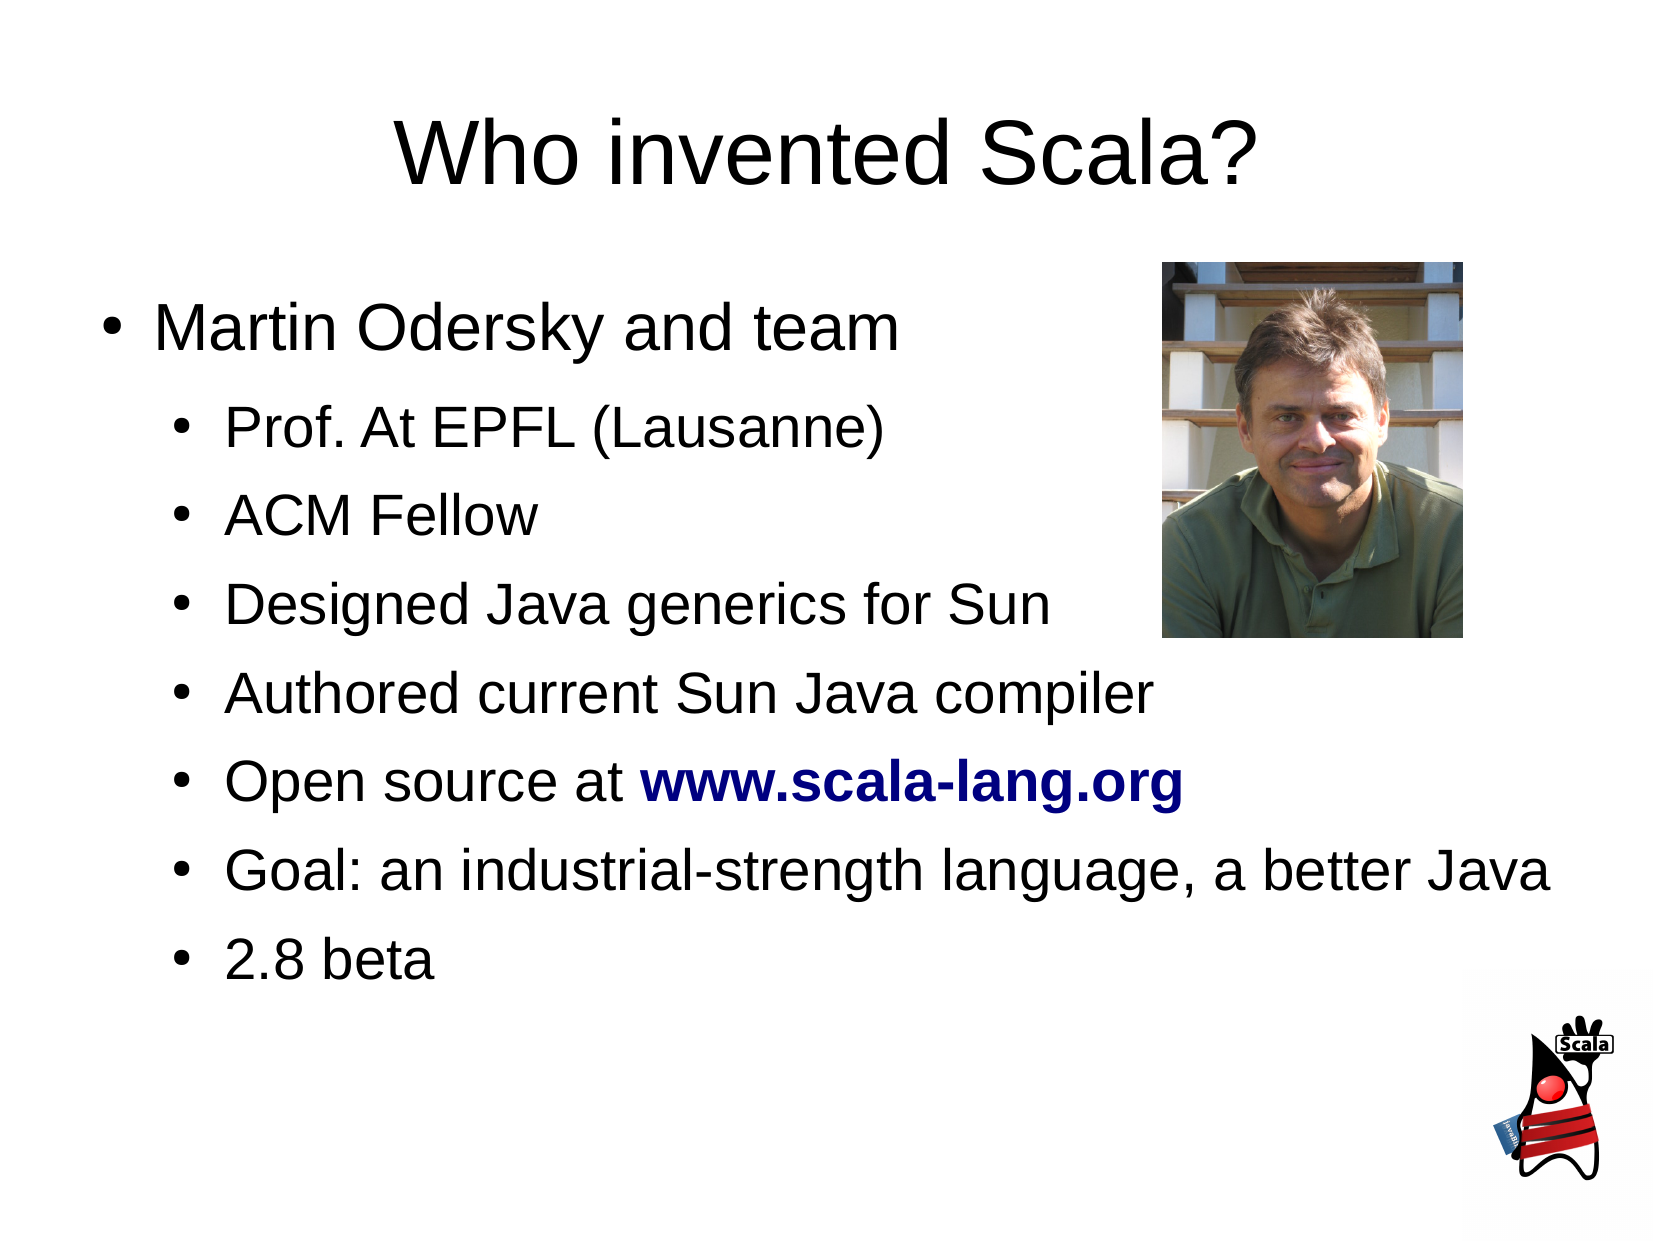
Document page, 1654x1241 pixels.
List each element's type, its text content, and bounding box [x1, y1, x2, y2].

picture [1162, 262, 1463, 638]
list Martin Odersky and team Prof. At EPFL (Lausanne) ACM Fellow Designed Java generics for Sun Authored current Sun Java compiler Open source at www.scala-lang.org Goal: an industrial-strength language, a better Java 2.8 beta [82, 290, 1571, 1109]
picture [1462, 969, 1654, 1241]
title Who invented Scala? [82, 56, 1571, 250]
